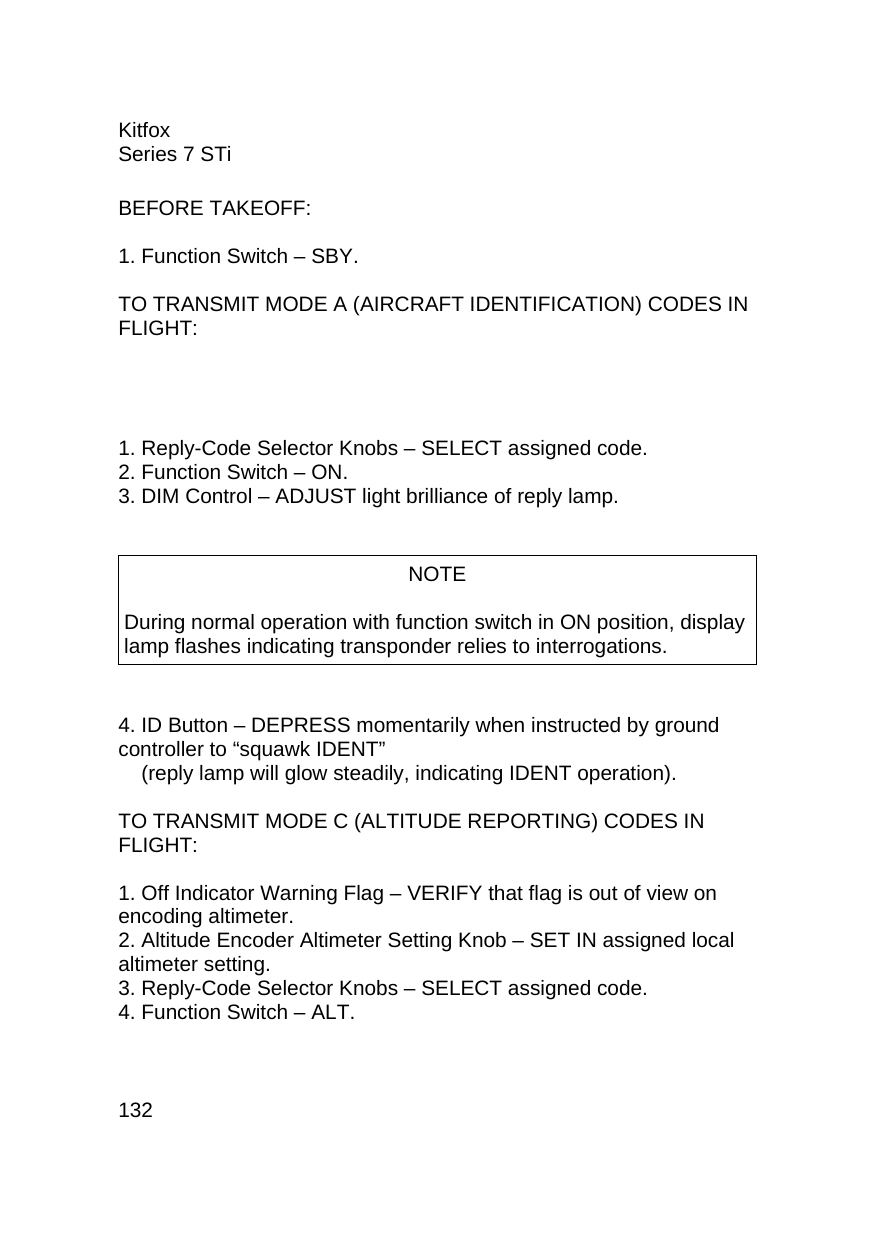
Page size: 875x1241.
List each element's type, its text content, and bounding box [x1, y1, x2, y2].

text (reply lamp will glow steadily, indicating IDENT operation). [118, 761, 756, 784]
text 3. Reply-Code Selector Knobs – SELECT assigned code. [118, 976, 756, 1000]
text 3. DIM Control – ADJUST light brilliance of reply lamp. [118, 483, 756, 507]
table_header NOTE During normal operation with function switch in ON position, display lamp flashes indicating transponder relies to interrogations. [119, 556, 756, 664]
text TO TRANSMIT MODE A (AIRCRAFT IDENTIFICATION) CODES IN FLIGHT: [118, 292, 756, 340]
text 2. Function Switch – ON. [118, 459, 756, 483]
text 1. Function Switch – SBY. [118, 244, 756, 268]
text 2. Altitude Encoder Altimeter Setting Knob – SET IN assigned local altimeter setting. [118, 928, 756, 976]
text 4. Function Switch – ALT. [118, 1000, 756, 1024]
text 4. ID Button – DEPRESS momentarily when instructed by ground controller to “squawk IDENT” [118, 713, 756, 761]
text 1. Off Indicator Warning Flag – VERIFY that flag is out of view on encoding altimeter. [118, 880, 756, 928]
text BEFORE TAKEOFF: [118, 196, 756, 220]
text TO TRANSMIT MODE C (ALTITUDE REPORTING) CODES IN FLIGHT: [118, 808, 756, 856]
text 1. Reply-Code Selector Knobs – SELECT assigned code. [118, 436, 756, 459]
